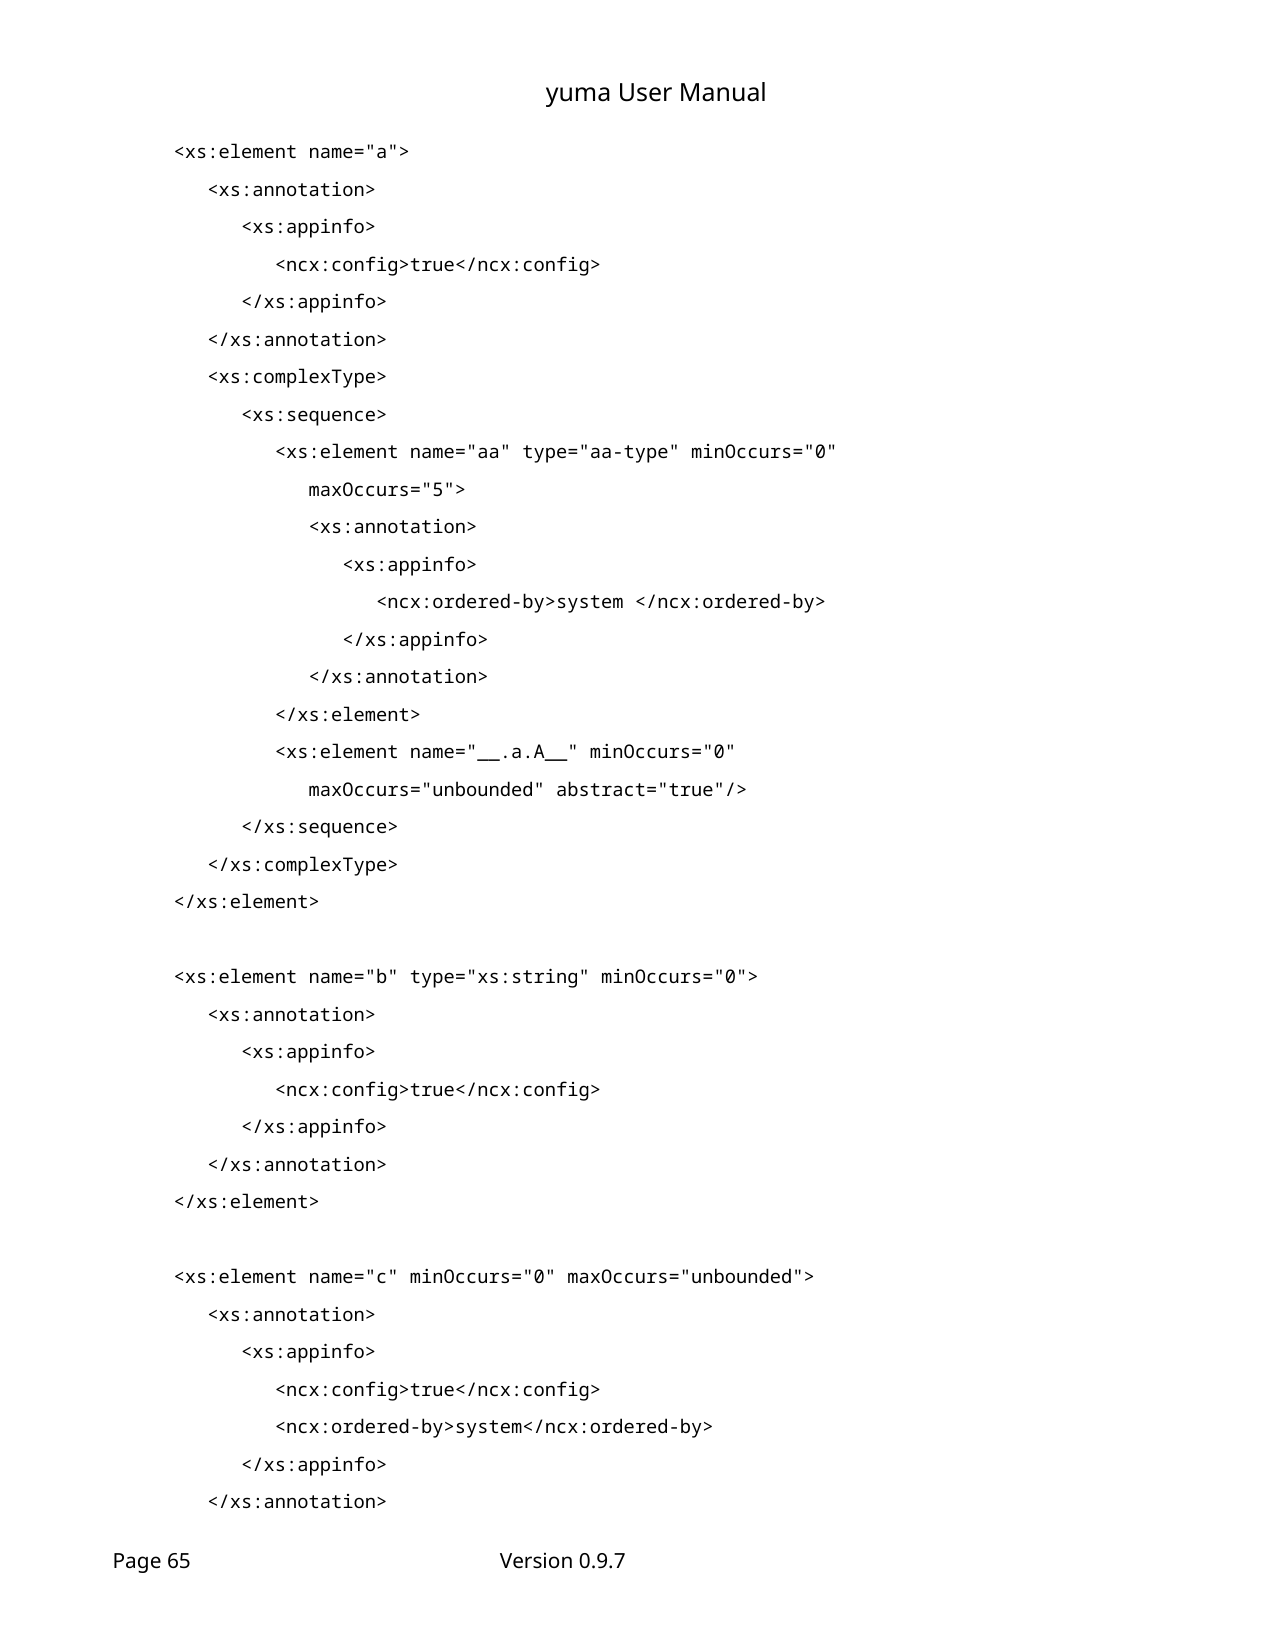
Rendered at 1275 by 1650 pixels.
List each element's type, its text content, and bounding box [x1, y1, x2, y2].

text <xs:appinfo> [139, 213, 1200, 239]
text <xs:appinfo> [139, 551, 1200, 577]
text </xs:annotation> [139, 326, 1200, 352]
text </xs:annotation> [139, 1151, 1200, 1177]
text </xs:appinfo> [139, 626, 1200, 652]
text <xs:annotation> [139, 513, 1200, 539]
text </xs:element> [139, 1188, 1200, 1214]
text <xs:element name="a"> [139, 138, 1200, 164]
text </xs:annotation> [139, 663, 1200, 689]
text </xs:appinfo> [139, 1113, 1200, 1139]
text <xs:element name="aa" type="aa-type" minOccurs="0" [139, 438, 1200, 464]
text </xs:appinfo> [139, 288, 1200, 314]
text </xs:element> [139, 701, 1200, 727]
text <xs:element name="b" type="xs:string" minOccurs="0"> [139, 963, 1200, 989]
text <xs:element name="c" minOccurs="0" maxOccurs="unbounded"> [139, 1263, 1200, 1289]
text maxOccurs="unbounded" abstract="true"/> [139, 776, 1200, 802]
text <xs:annotation> [139, 1301, 1200, 1327]
text <xs:complexType> [139, 363, 1200, 389]
text </xs:sequence> [139, 813, 1200, 839]
text <ncx:config>true</ncx:config> [139, 1076, 1200, 1102]
text <xs:sequence> [139, 401, 1200, 427]
text <ncx:config>true</ncx:config> [139, 1376, 1200, 1402]
text </xs:annotation> [139, 1488, 1200, 1514]
text <ncx:ordered-by>system </ncx:ordered-by> [139, 588, 1200, 614]
text <xs:annotation> [139, 1001, 1200, 1027]
text </xs:element> [139, 888, 1200, 914]
text <xs:annotation> [139, 176, 1200, 202]
text </xs:appinfo> [139, 1451, 1200, 1477]
text <xs:element name="__.a.A__" minOccurs="0" [139, 738, 1200, 764]
text <xs:appinfo> [139, 1038, 1200, 1064]
text <ncx:ordered-by>system</ncx:ordered-by> [139, 1413, 1200, 1439]
text <ncx:config>true</ncx:config> [139, 251, 1200, 277]
text maxOccurs="5"> [139, 476, 1200, 502]
text <xs:appinfo> [139, 1338, 1200, 1364]
text </xs:complexType> [139, 851, 1200, 877]
